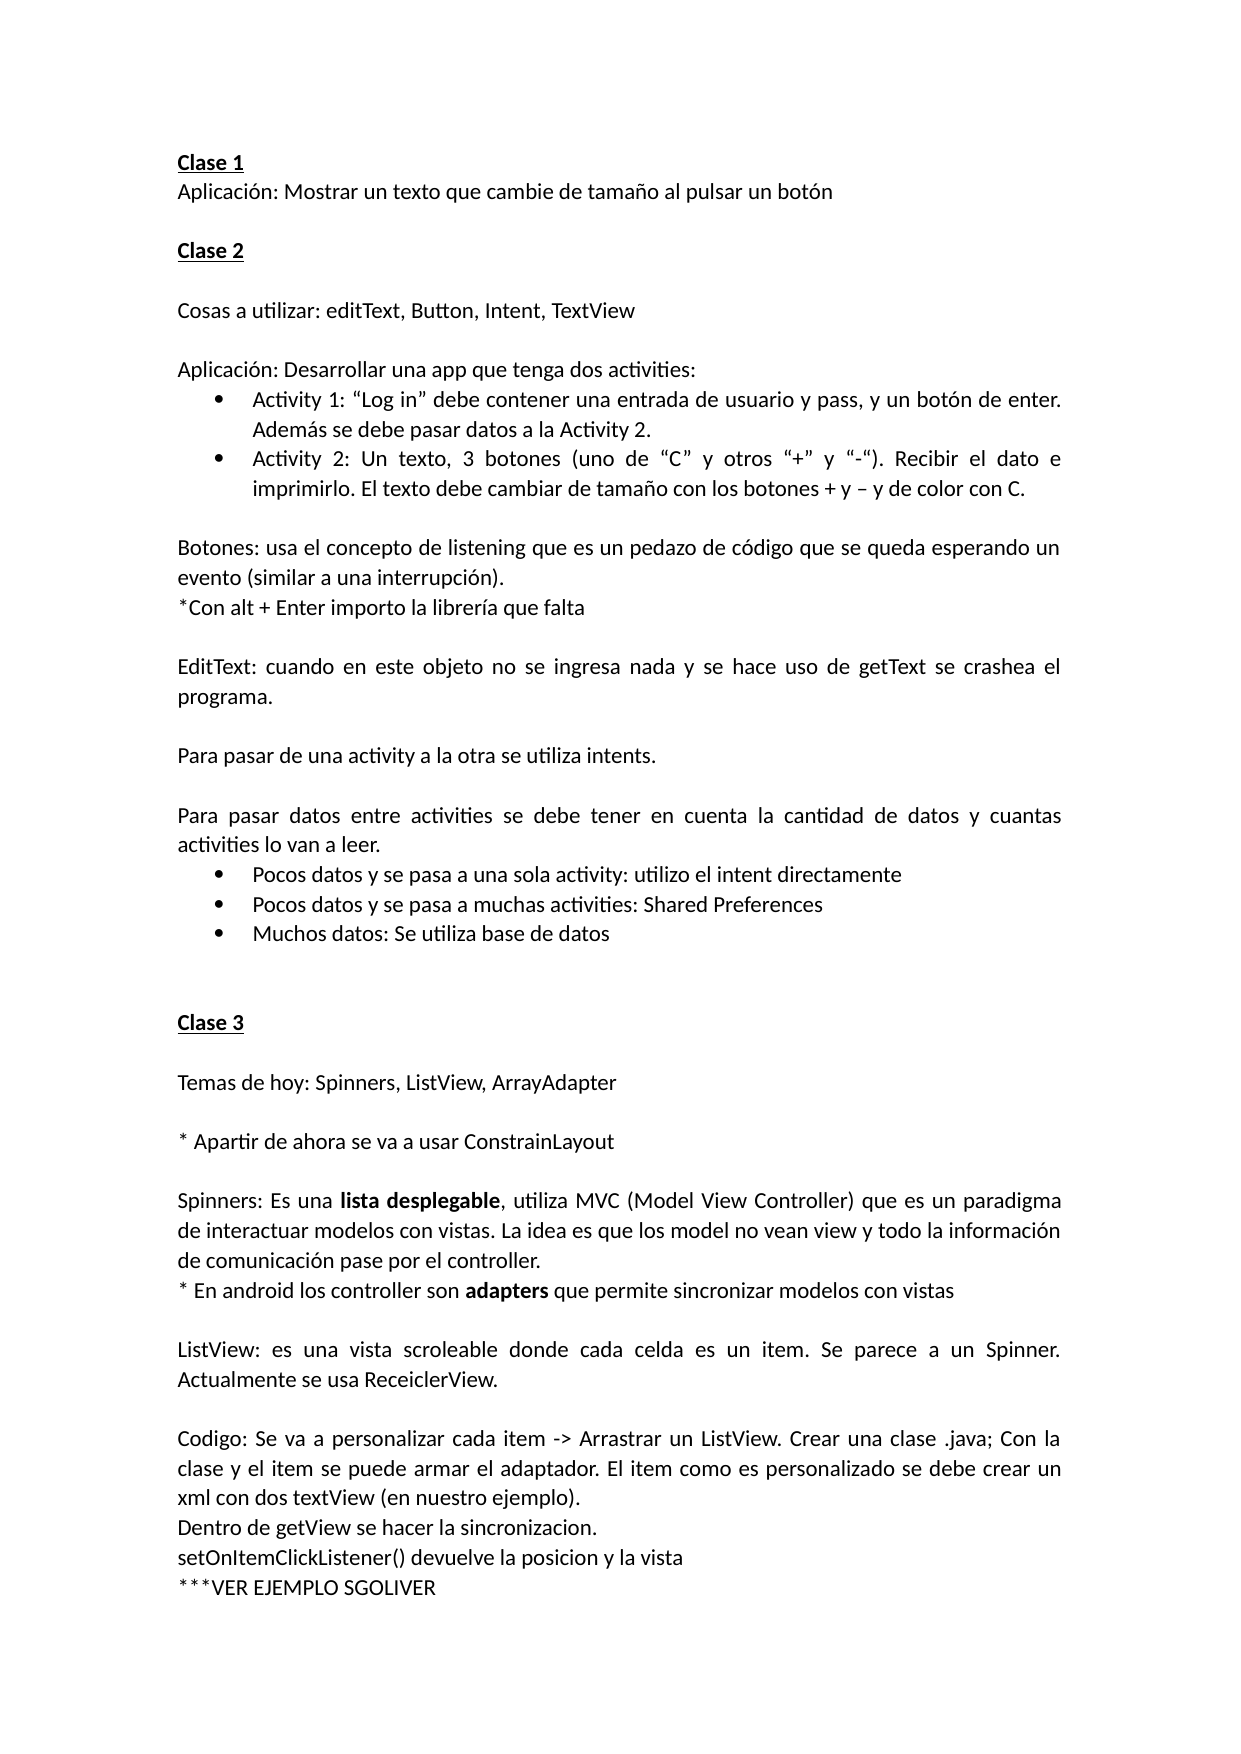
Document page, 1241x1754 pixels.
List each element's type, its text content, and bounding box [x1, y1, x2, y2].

text Para pasar datos entre activities se debe tener en cuenta la cantidad de datos y cuantas activities lo van a leer. [177, 801, 1063, 858]
list Pocos datos y se pasa a una sola activity: utilizo el intent directamente [215, 860, 1063, 888]
text Clase 3 [177, 1008, 1063, 1037]
text setOnItemClickListener() devuelve la posicion y la vista [177, 1543, 1063, 1571]
text Clase 2 [177, 237, 1063, 265]
text Temas de hoy: Spinners, ListView, ArrayAdapter [177, 1068, 1063, 1096]
list Muchos datos: Se utiliza base de datos [215, 919, 1063, 947]
text Dentro de getView se hacer la sincronizacion. [177, 1513, 1063, 1541]
text ListView: es una vista scroleable donde cada celda es un item. Se parece a un Spinner. Actualmente se usa ReceiclerView. [177, 1335, 1063, 1393]
text Cosas a utilizar: editText, Button, Intent, TextView [177, 296, 1063, 324]
list Activity 2: Un texto, 3 botones (uno de “C” y otros “+” y “-“). Recibir el dato e imprimirlo. El texto debe cambiar de tamaño con los botones + y – y de color con C. [215, 444, 1063, 502]
text Para pasar de una activity a la otra se utiliza intents. [177, 741, 1063, 769]
text Botones: usa el concepto de listening que es un pedazo de código que se queda esperando un evento (similar a una interrupción). [177, 533, 1063, 591]
text Spinners: Es una lista desplegable, utiliza MVC (Model View Controller) que es un paradigma de interactuar modelos con vistas. La idea es que los model no vean view y todo la información de comunicación pase por el controller. [177, 1187, 1063, 1274]
text Codigo: Se va a personalizar cada item -> Arrastrar un ListView. Crear una clase .java; Con la clase y el item se puede armar el adaptador. El item como es personalizado se debe crear un xml con dos textView (en nuestro ejemplo). [177, 1424, 1063, 1512]
text Aplicación: Desarrollar una app que tenga dos activities: [177, 355, 1063, 383]
text * Apartir de ahora se va a usar ConstrainLayout [177, 1127, 1063, 1155]
text Clase 1 [177, 148, 1063, 176]
list Activity 1: “Log in” debe contener una entrada de usuario y pass, y un botón de enter. Además se debe pasar datos a la Activity 2. [215, 385, 1063, 443]
text * En android los controller son adapters que permite sincronizar modelos con vistas [177, 1276, 1063, 1304]
text *Con alt + Enter importo la librería que falta [177, 593, 1063, 621]
text ***VER EJEMPLO SGOLIVER [177, 1573, 1063, 1601]
text EditText: cuando en este objeto no se ingresa nada y se hace uso de getText se crashea el programa. [177, 652, 1063, 710]
text Aplicación: Mostrar un texto que cambie de tamaño al pulsar un botón [177, 177, 1063, 205]
list Pocos datos y se pasa a muchas activities: Shared Preferences [215, 890, 1063, 918]
